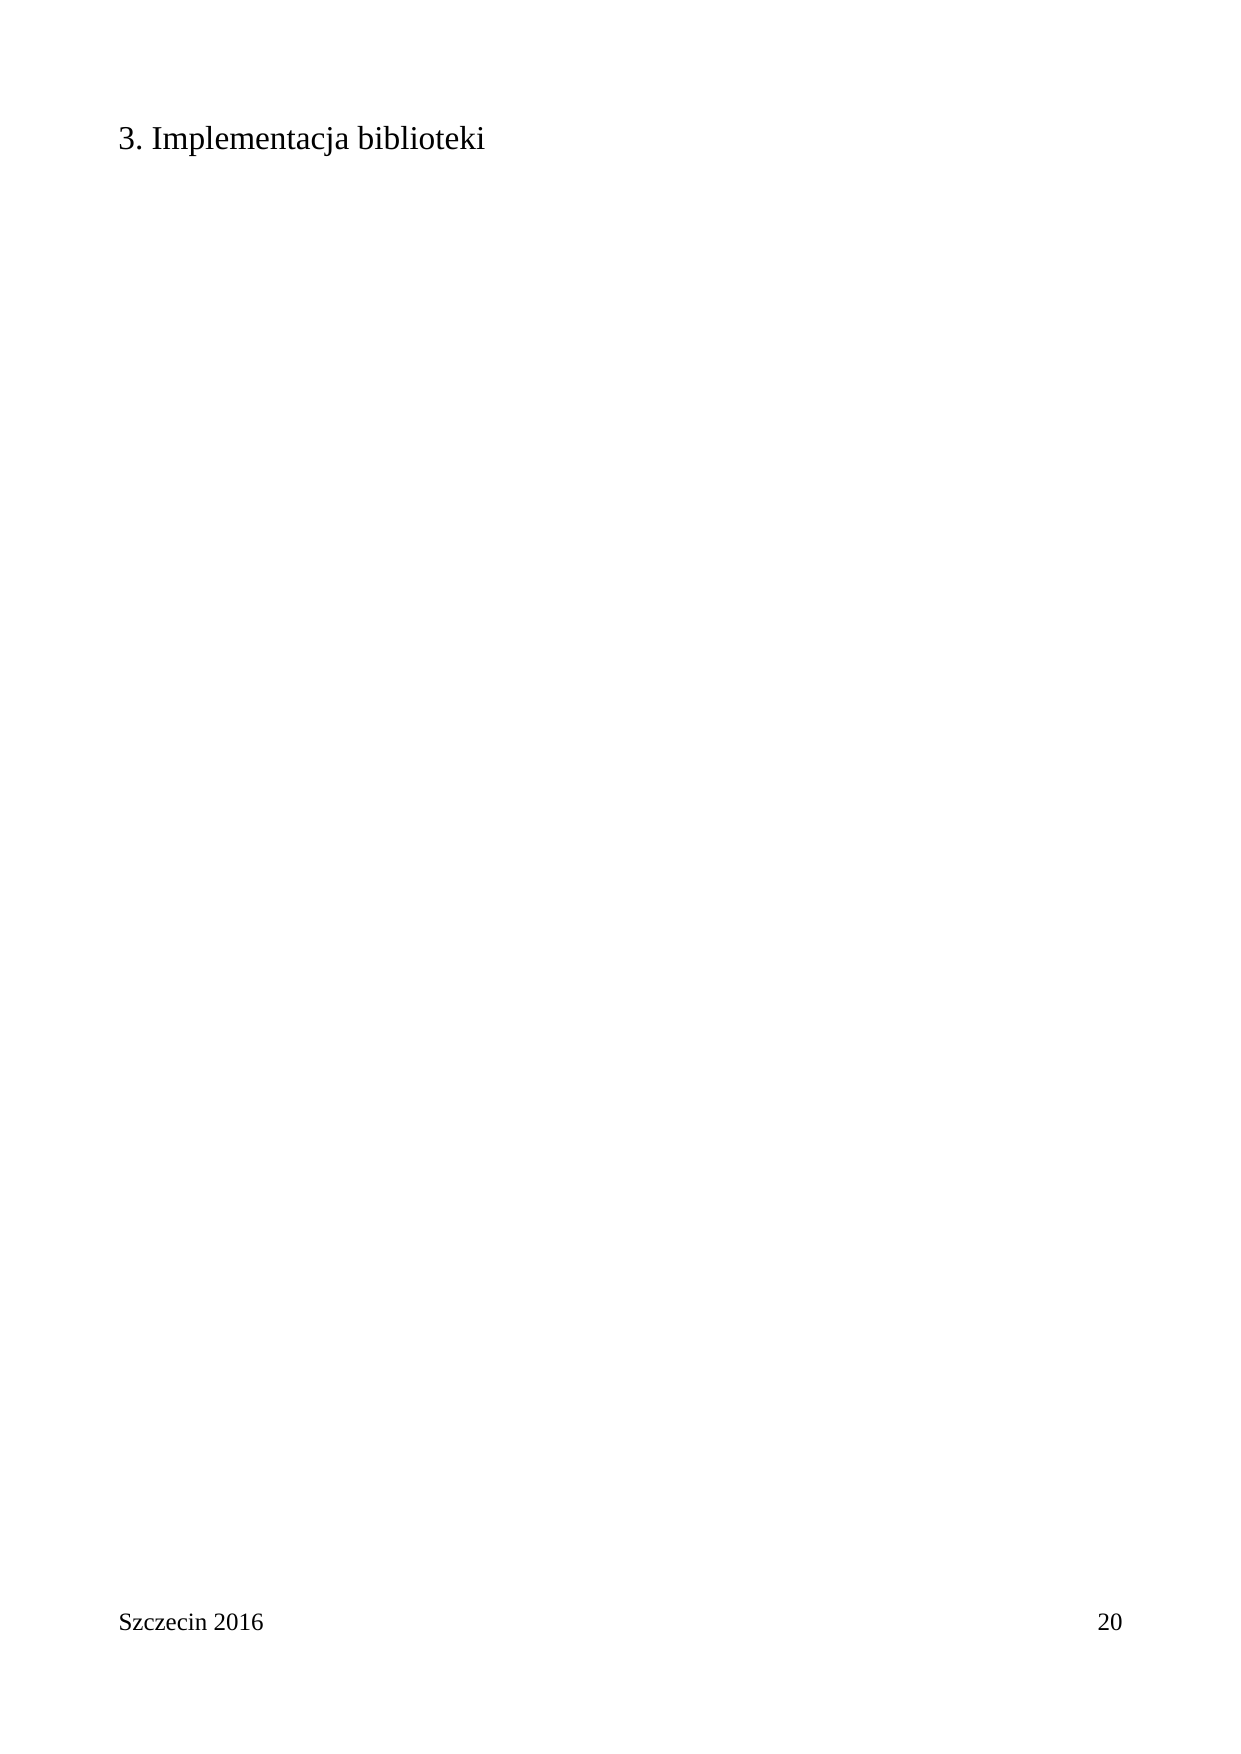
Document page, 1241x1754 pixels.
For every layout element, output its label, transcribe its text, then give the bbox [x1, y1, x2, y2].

subtitle 3. Implementacja biblioteki [118, 118, 1122, 156]
